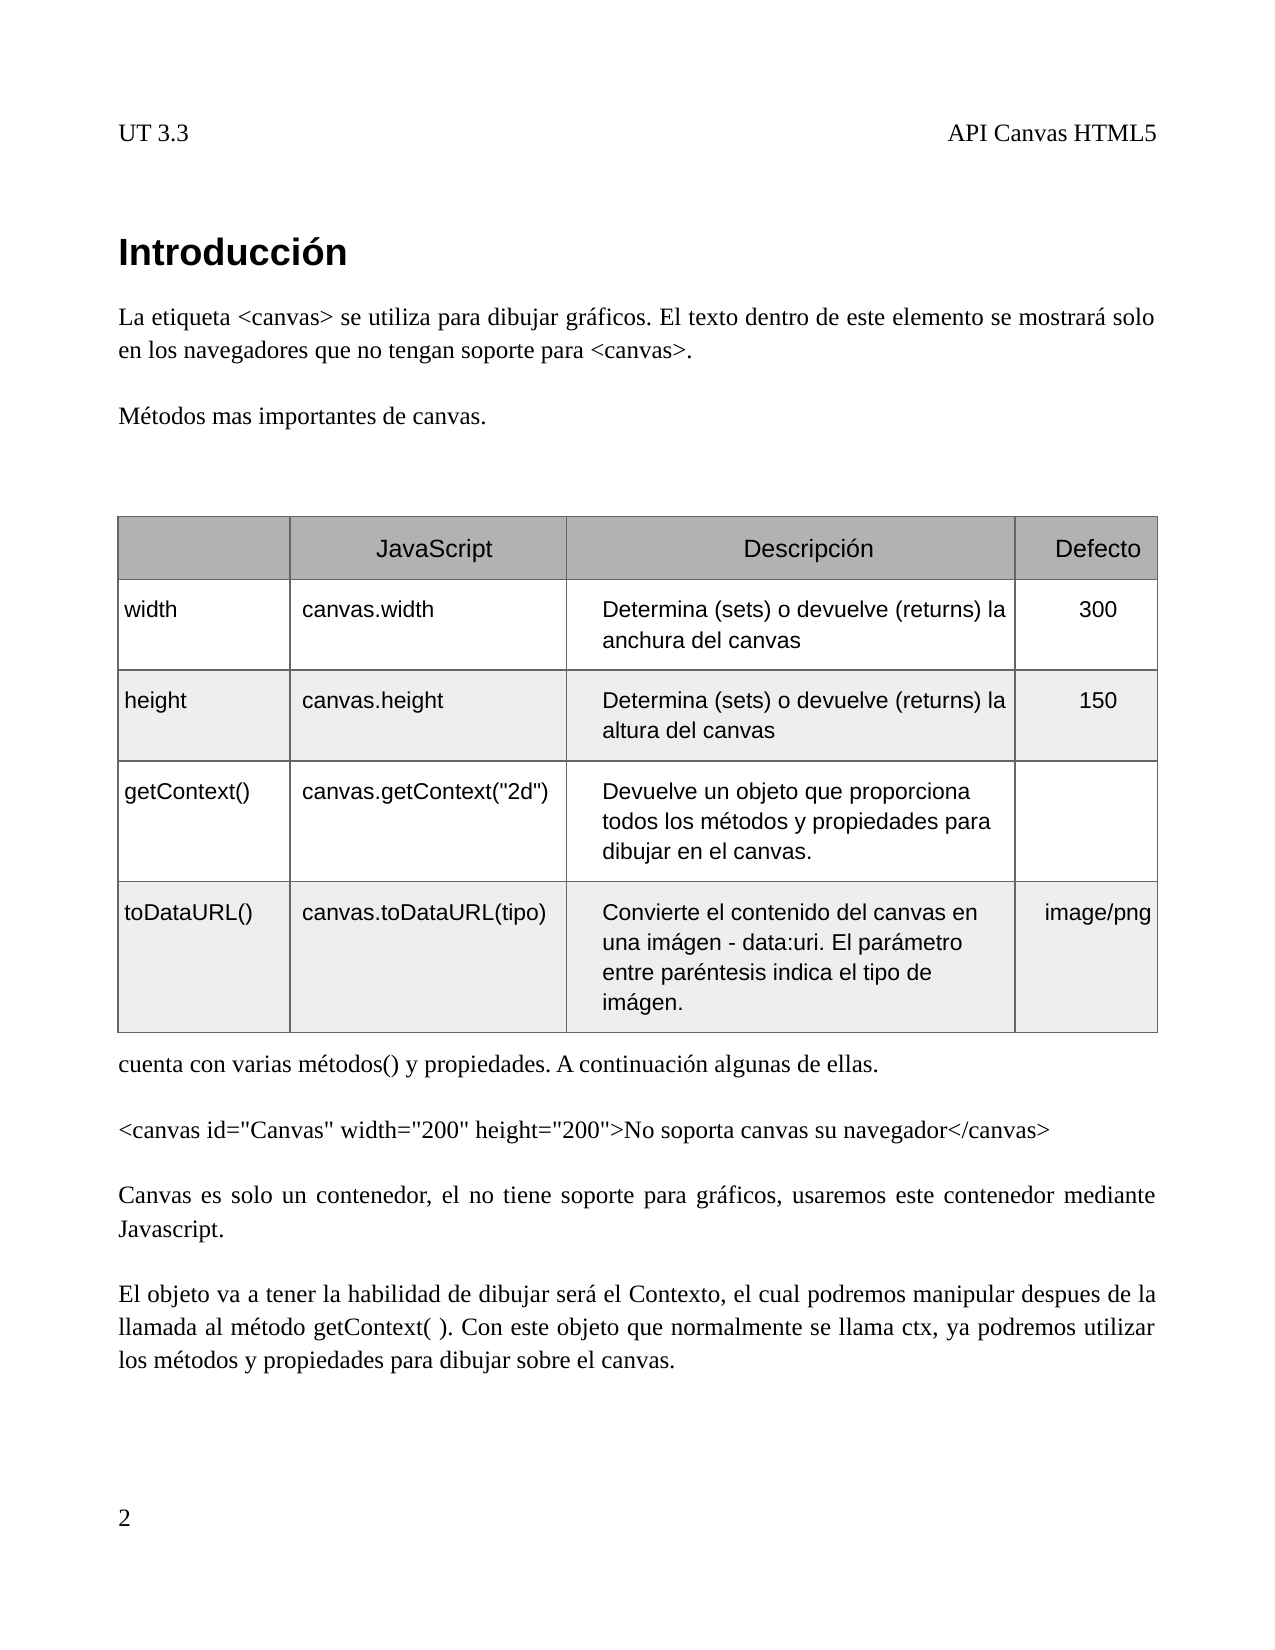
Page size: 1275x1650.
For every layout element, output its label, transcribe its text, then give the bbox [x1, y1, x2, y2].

table_cell height [119, 671, 289, 760]
table_cell canvas.getContext("2d") [291, 762, 566, 881]
table_header [119, 517, 289, 579]
table_cell canvas.toDataURL(tipo) [291, 882, 566, 1032]
table_cell width [119, 580, 289, 669]
text Canvas es solo un contenedor, el no tiene soporte para gráficos, usaremos este contenedor mediante Javascript. [118, 1181, 1157, 1242]
table_cell 150 [1016, 671, 1157, 760]
table_cell Convierte el contenido del canvas en una imágen - data:uri. El parámetro entre paréntesis indica el tipo de imágen. [567, 882, 1014, 1032]
table_cell 300 [1016, 580, 1157, 669]
text cuenta con varias métodos() y propiedades. A continuación algunas de ellas. [118, 1049, 1157, 1078]
table_cell Devuelve un objeto que proporciona todos los métodos y propiedades para dibujar en el canvas. [567, 762, 1014, 881]
table_cell image/png [1016, 882, 1157, 1032]
table_header JavaScript [291, 517, 566, 579]
table_cell toDataURL() [119, 882, 289, 1032]
subtitle Introducción [118, 230, 1157, 274]
text El objeto va a tener la habilidad de dibujar será el Contexto, el cual podremos manipular despues de la llamada al método getContext( ). Con este objeto que normalmente se llama ctx, ya podremos utilizar los métodos y propiedades para dibujar sobre el canvas. [118, 1279, 1157, 1374]
table_cell canvas.width [291, 580, 566, 669]
table_cell getContext() [119, 762, 289, 881]
text La etiqueta <canvas> se utiliza para dibujar gráficos. El texto dentro de este elemento se mostrará solo en los navegadores que no tengan soporte para <canvas>. [118, 302, 1157, 364]
table_cell Determina (sets) o devuelve (returns) la anchura del canvas [567, 580, 1014, 669]
text <canvas id="Canvas" width="200" height="200">No soporta canvas su navegador</canvas> [118, 1115, 1157, 1144]
table_cell canvas.height [291, 671, 566, 760]
table_cell [1016, 762, 1157, 881]
text Métodos mas importantes de canvas. [118, 401, 1157, 430]
table_cell Determina (sets) o devuelve (returns) la altura del canvas [567, 671, 1014, 760]
table_header Descripción [567, 517, 1014, 579]
table_header Defecto [1016, 517, 1157, 579]
